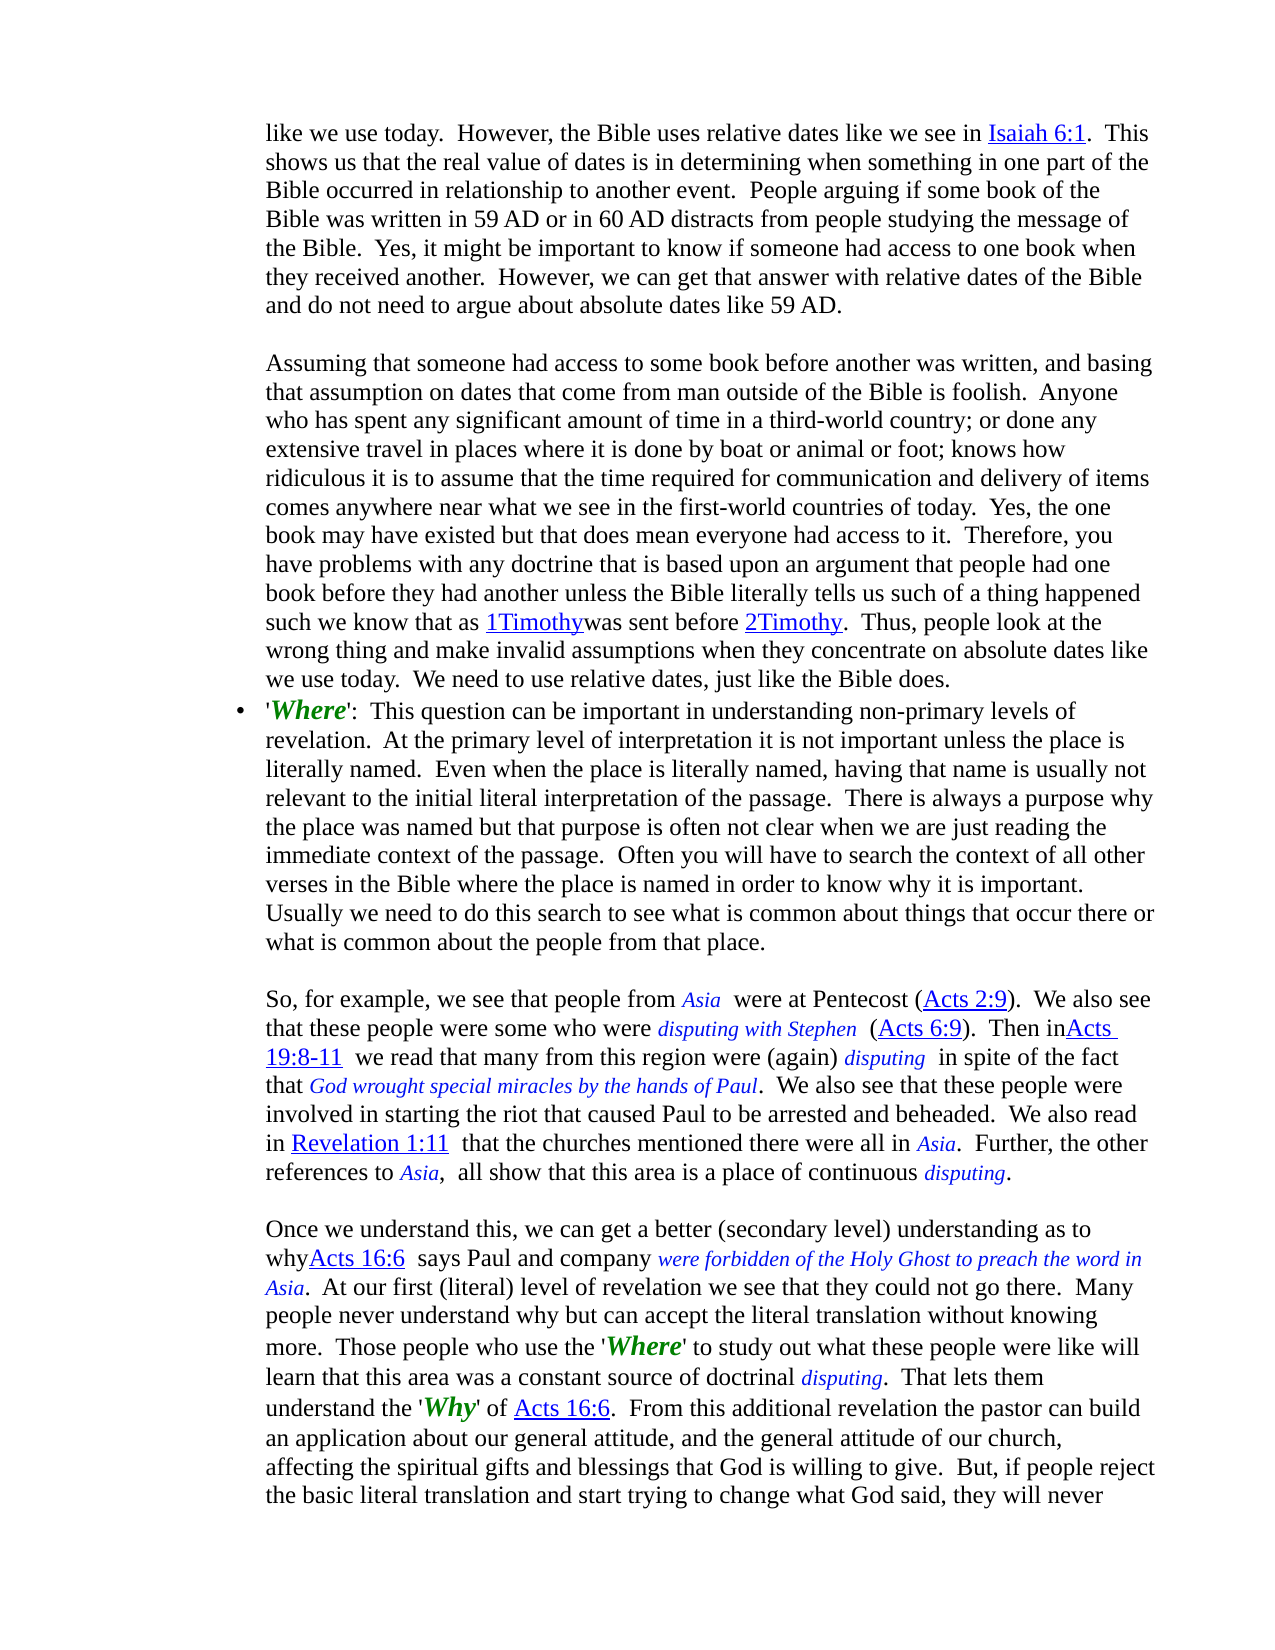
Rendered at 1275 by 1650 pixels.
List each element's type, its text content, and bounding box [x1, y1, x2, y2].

list 'Where': This question can be important in understanding non-primary levels of revelation. At the primary level of interpretation it is not important unless the place is literally named. Even when the place is literally named, having that name is usually not relevant to the initial literal interpretation of the passage. There is always a purpose why the place was named but that purpose is often not clear when we are just reading the immediate context of the passage. Often you will have to search the context of all other verses in the Bible where the place is named in order to know why it is important. Usually we need to do this search to see what is common about things that occur there or what is common about the people from that place. So, for example, we see that people from Asia were at Pentecost (Acts 2:9). We also see that these people were some who were disputing with Stephen (Acts 6:9). Then inActs 19:8-11 we read that many from this region were (again) disputing in spite of the fact that God wrought special miracles by the hands of Paul. We also see that these people were involved in starting the riot that caused Paul to be arrested and beheaded. We also read in Revelation 1:11 that the churches mentioned there were all in Asia. Further, the other references to Asia, all show that this area is a place of continuous disputing. Once we understand this, we can get a better (secondary level) understanding as to whyActs 16:6 says Paul and company were forbidden of the Holy Ghost to preach the word in Asia. At our first (literal) level of revelation we see that they could not go there. Many people never understand why but can accept the literal translation without knowing more. Those people who use the 'Where' to study out what these people were like will learn that this area was a constant source of doctrinal disputing. That lets them understand the 'Why' of Acts 16:6. From this additional revelation the pastor can build an application about our general attitude, and the general attitude of our church, affecting the spiritual gifts and blessings that God is willing to give. But, if people reject the basic literal translation and start trying to change what God said, they will never [236, 693, 1157, 1509]
list like we use today. However, the Bible uses relative dates like we see in Isaiah 6:1. This shows us that the real value of dates is in determining when something in one part of the Bible occurred in relationship to another event. People arguing if some book of the Bible was written in 59 AD or in 60 AD distracts from people studying the message of the Bible. Yes, it might be important to know if someone had access to one book when they received another. However, we can get that answer with relative dates of the Bible and do not need to argue about absolute dates like 59 AD. Assuming that someone had access to some book before another was written, and basing that assumption on dates that come from man outside of the Bible is foolish. Anyone who has spent any significant amount of time in a third-world country; or done any extensive travel in places where it is done by boat or animal or foot; knows how ridiculous it is to assume that the time required for communication and delivery of items comes anywhere near what we see in the first-world countries of today. Yes, the one book may have existed but that does mean everyone had access to it. Therefore, you have problems with any doctrine that is based upon an argument that people had one book before they had another unless the Bible literally tells us such of a thing happened such we know that as 1Timothywas sent before 2Timothy. Thus, people look at the wrong thing and make invalid assumptions when they concentrate on absolute dates like we use today. We need to use relative dates, just like the Bible does. [236, 118, 1157, 693]
